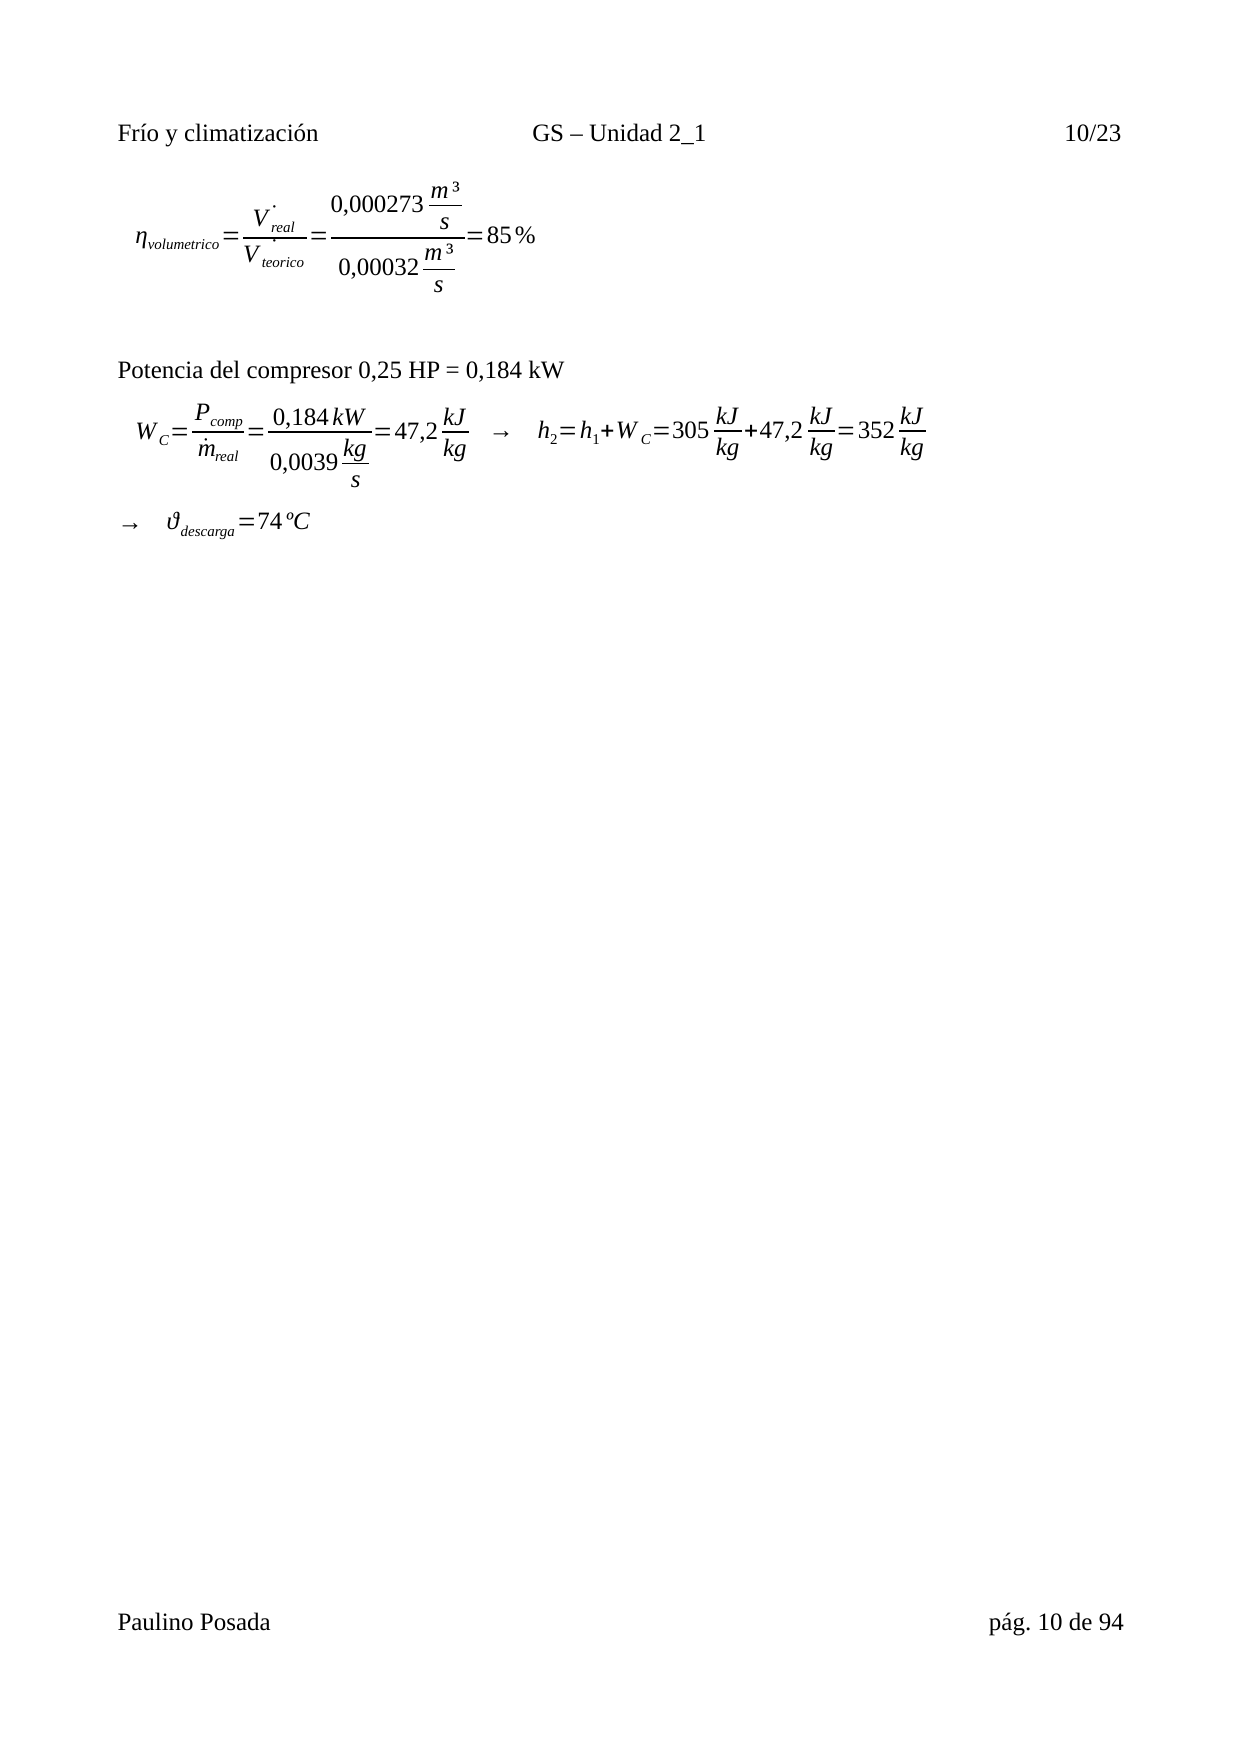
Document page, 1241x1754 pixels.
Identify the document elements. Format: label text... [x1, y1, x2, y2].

text Potencia del compresor 0,25 HP = 0,184 kW [117, 355, 1123, 384]
text → [117, 507, 1123, 539]
text → [117, 398, 1123, 492]
